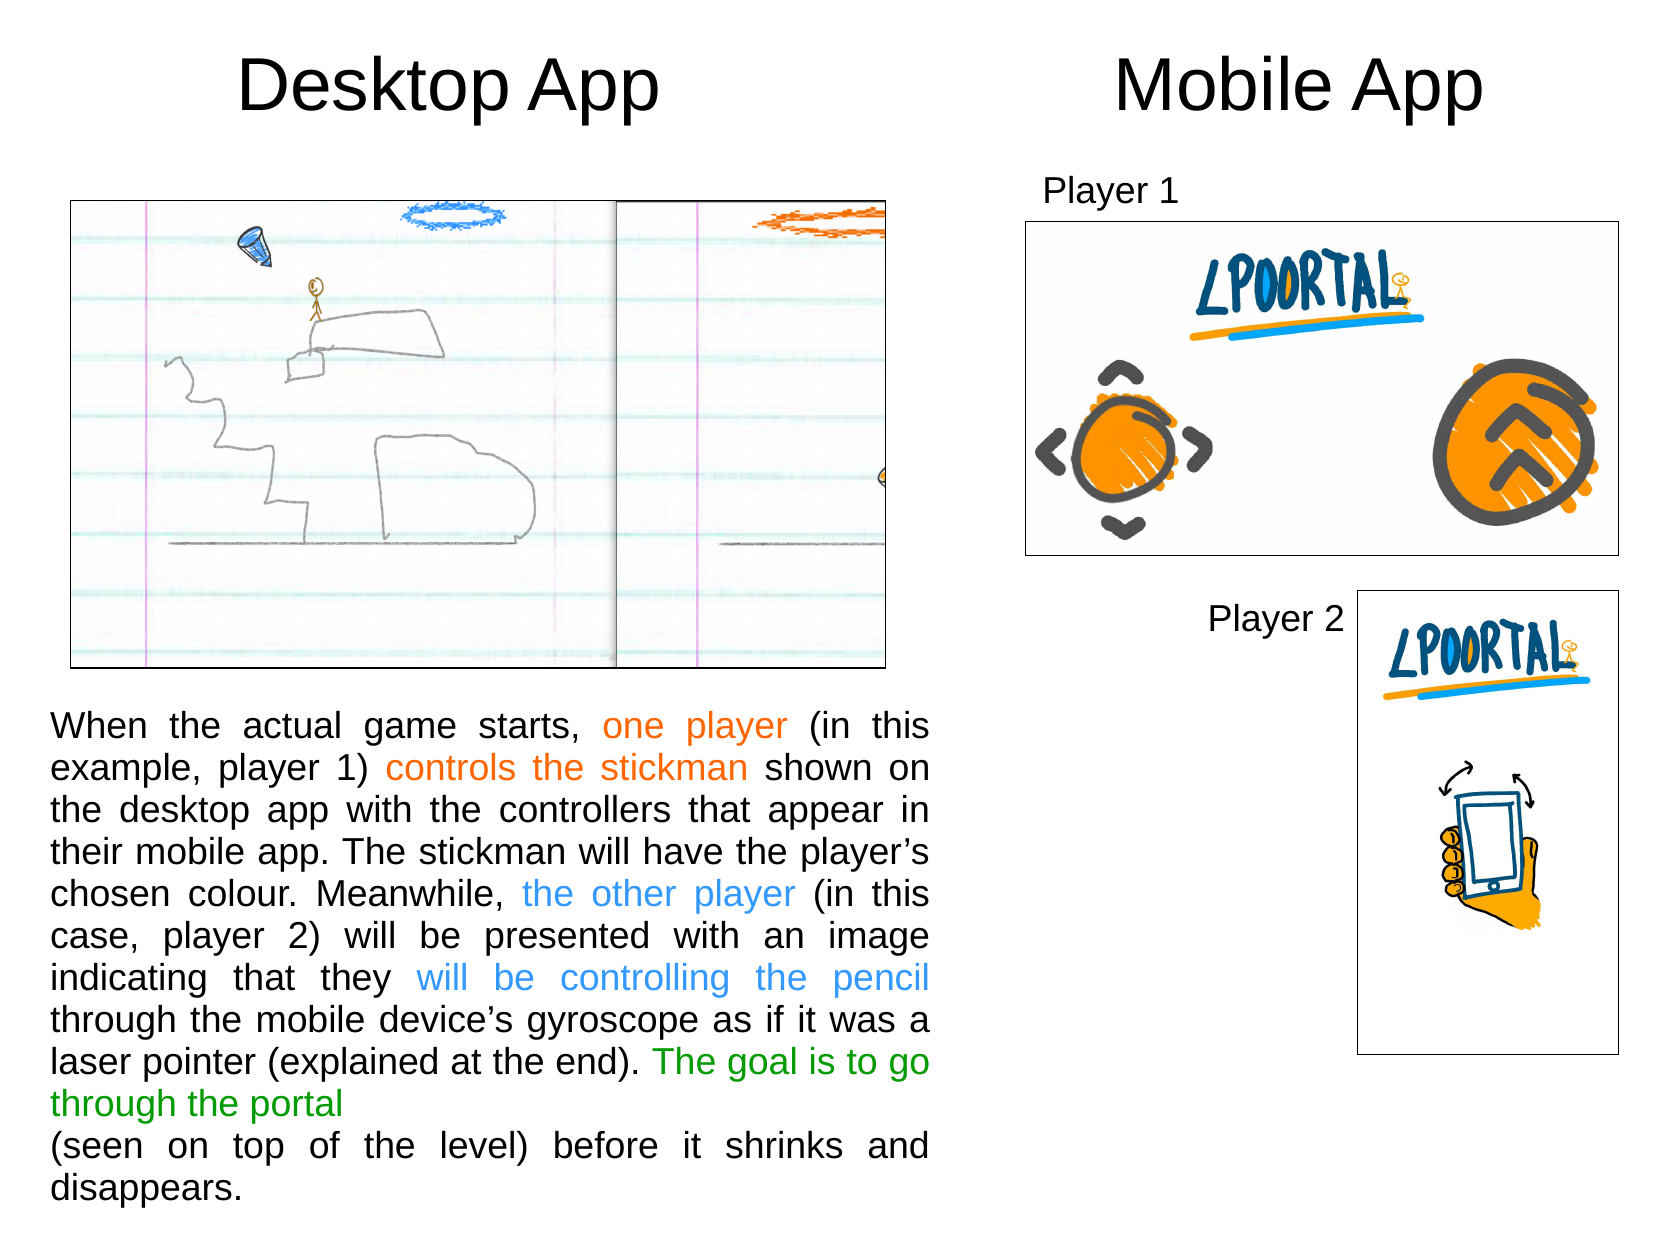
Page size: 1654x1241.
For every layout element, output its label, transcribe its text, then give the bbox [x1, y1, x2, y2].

text_box Player 2 [1192, 590, 1406, 650]
text_box Desktop App [200, 35, 697, 219]
picture [70, 200, 886, 669]
text_box When the actual game starts, one player (in this example, player 1) controls the stickman shown on the desktop app with the controllers that appear in their mobile app. The stickman will have the player’s chosen colour. Meanwhile, the other player (in this case, player 2) will be presented with an image indicating that they will be controlling the pencil through the mobile device’s gyroscope as if it was a laser pointer (explained at the end). The goal is to go through the portal (seen on top of the level) before it shrinks and disappears. [35, 696, 945, 1241]
picture [1357, 590, 1619, 1055]
picture [1025, 221, 1619, 556]
text_box Player 1 [1027, 162, 1241, 222]
text_box Mobile App [1051, 35, 1548, 136]
